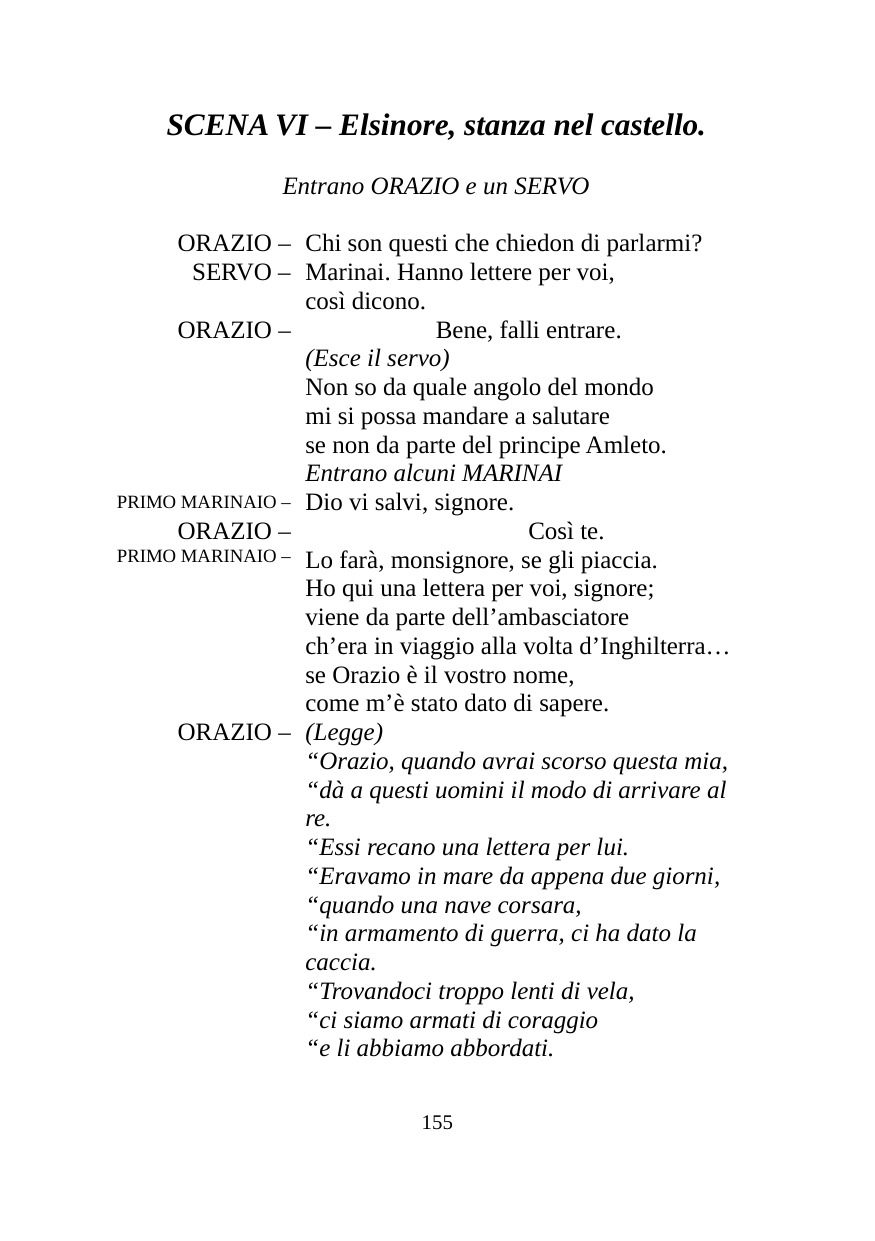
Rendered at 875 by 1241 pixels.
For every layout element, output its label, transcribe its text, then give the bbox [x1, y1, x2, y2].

table_cell ORAZIO – [106, 315, 298, 487]
table_cell PRIMO MARINAIO – [106, 545, 298, 717]
table_cell Marinai. Hanno lettere per voi, così dicono. [298, 257, 768, 315]
table_cell ORAZIO – [106, 516, 298, 545]
table_cell PRIMO MARINAIO – [106, 487, 298, 516]
table_cell Bene, falli entrare. [428, 315, 768, 343]
table_cell (Esce il servo) Non so da quale angolo del mondo mi si possa mandare a salutare se non da parte del principe Amleto. Entrano alcuni MARINAI [298, 344, 768, 487]
table_cell [298, 315, 428, 343]
subtitle SCENA VI – Elsinore, stanza nel castello. [108, 106, 768, 142]
table_header ORAZIO – [106, 229, 298, 257]
table_cell ORAZIO – [106, 717, 298, 1062]
table_cell (Legge) “Orazio, quando avrai scorso questa mia, “dà a questi uomini il modo di arrivare al re. “Essi recano una lettera per lui. “Eravamo in mare da appena due giorni, “quando una nave corsara, “in armamento di guerra, ci ha dato la caccia. “Trovandoci troppo lenti di vela, “ci siamo armati di coraggio “e li abbiamo abbordati. [298, 717, 768, 1062]
table_cell Lo farà, monsignore, se gli piaccia. Ho qui una lettera per voi, signore; viene da parte dell’ambasciatore ch’era in viaggio alla volta d’Inghilterra… se Orazio è il vostro nome, come m’è stato dato di sapere. [298, 545, 768, 717]
table_cell SERVO – [106, 257, 298, 315]
text Entrano ORAZIO e un SERVO [106, 171, 768, 200]
table_cell Dio vi salvi, signore. [298, 487, 768, 516]
table_header Chi son questi che chiedon di parlarmi? [298, 229, 768, 257]
table_cell [298, 516, 521, 545]
table_cell Così te. [521, 516, 768, 545]
